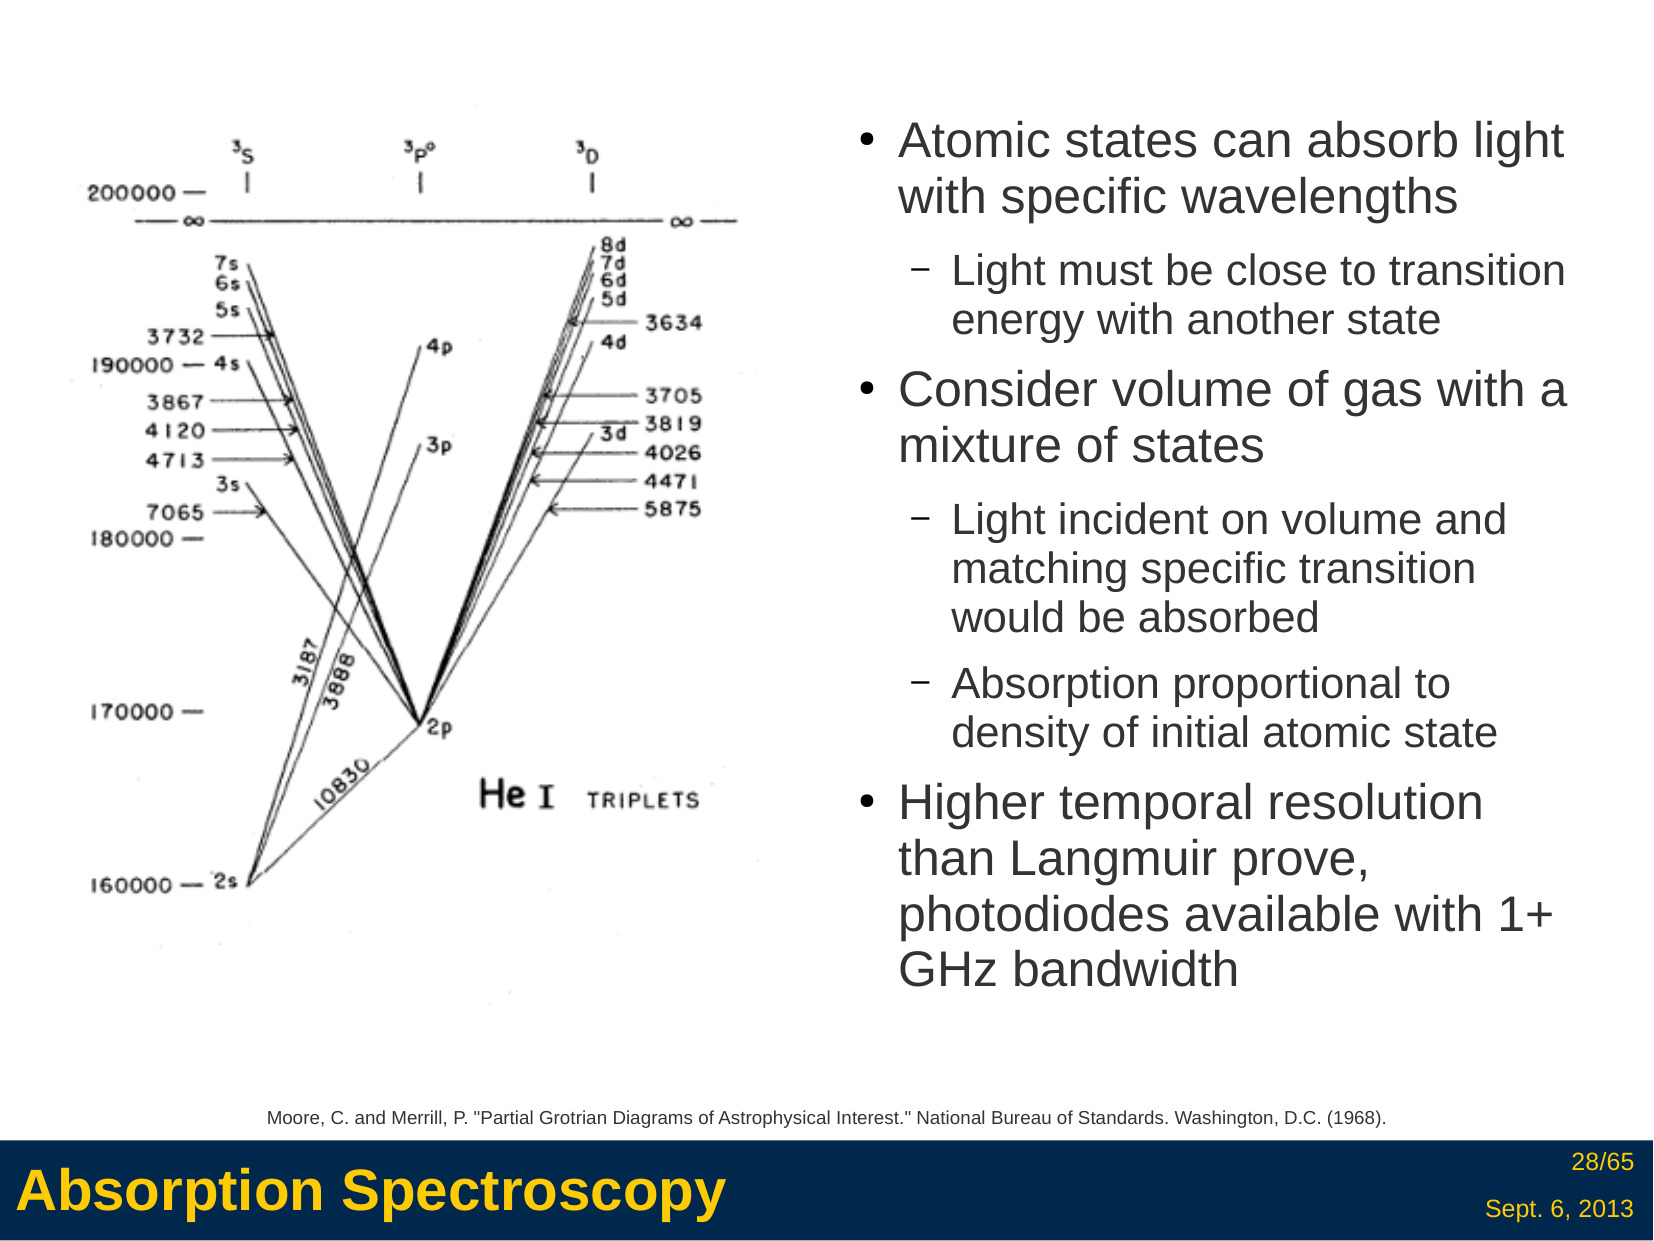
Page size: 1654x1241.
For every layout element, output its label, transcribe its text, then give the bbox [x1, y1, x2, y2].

title Absorption Spectroscopy [14, 1140, 1380, 1241]
picture [63, 81, 766, 1028]
list Atomic states can absorb light with specific wavelengths Light must be close to transition energy with another state Consider volume of gas with a mixture of states Light incident on volume and matching specific transition would be absorbed Absorption proportional to density of initial atomic state Higher temporal resolution than Langmuir prove, photodiodes available with 1+ GHz bandwidth [845, 75, 1572, 1036]
